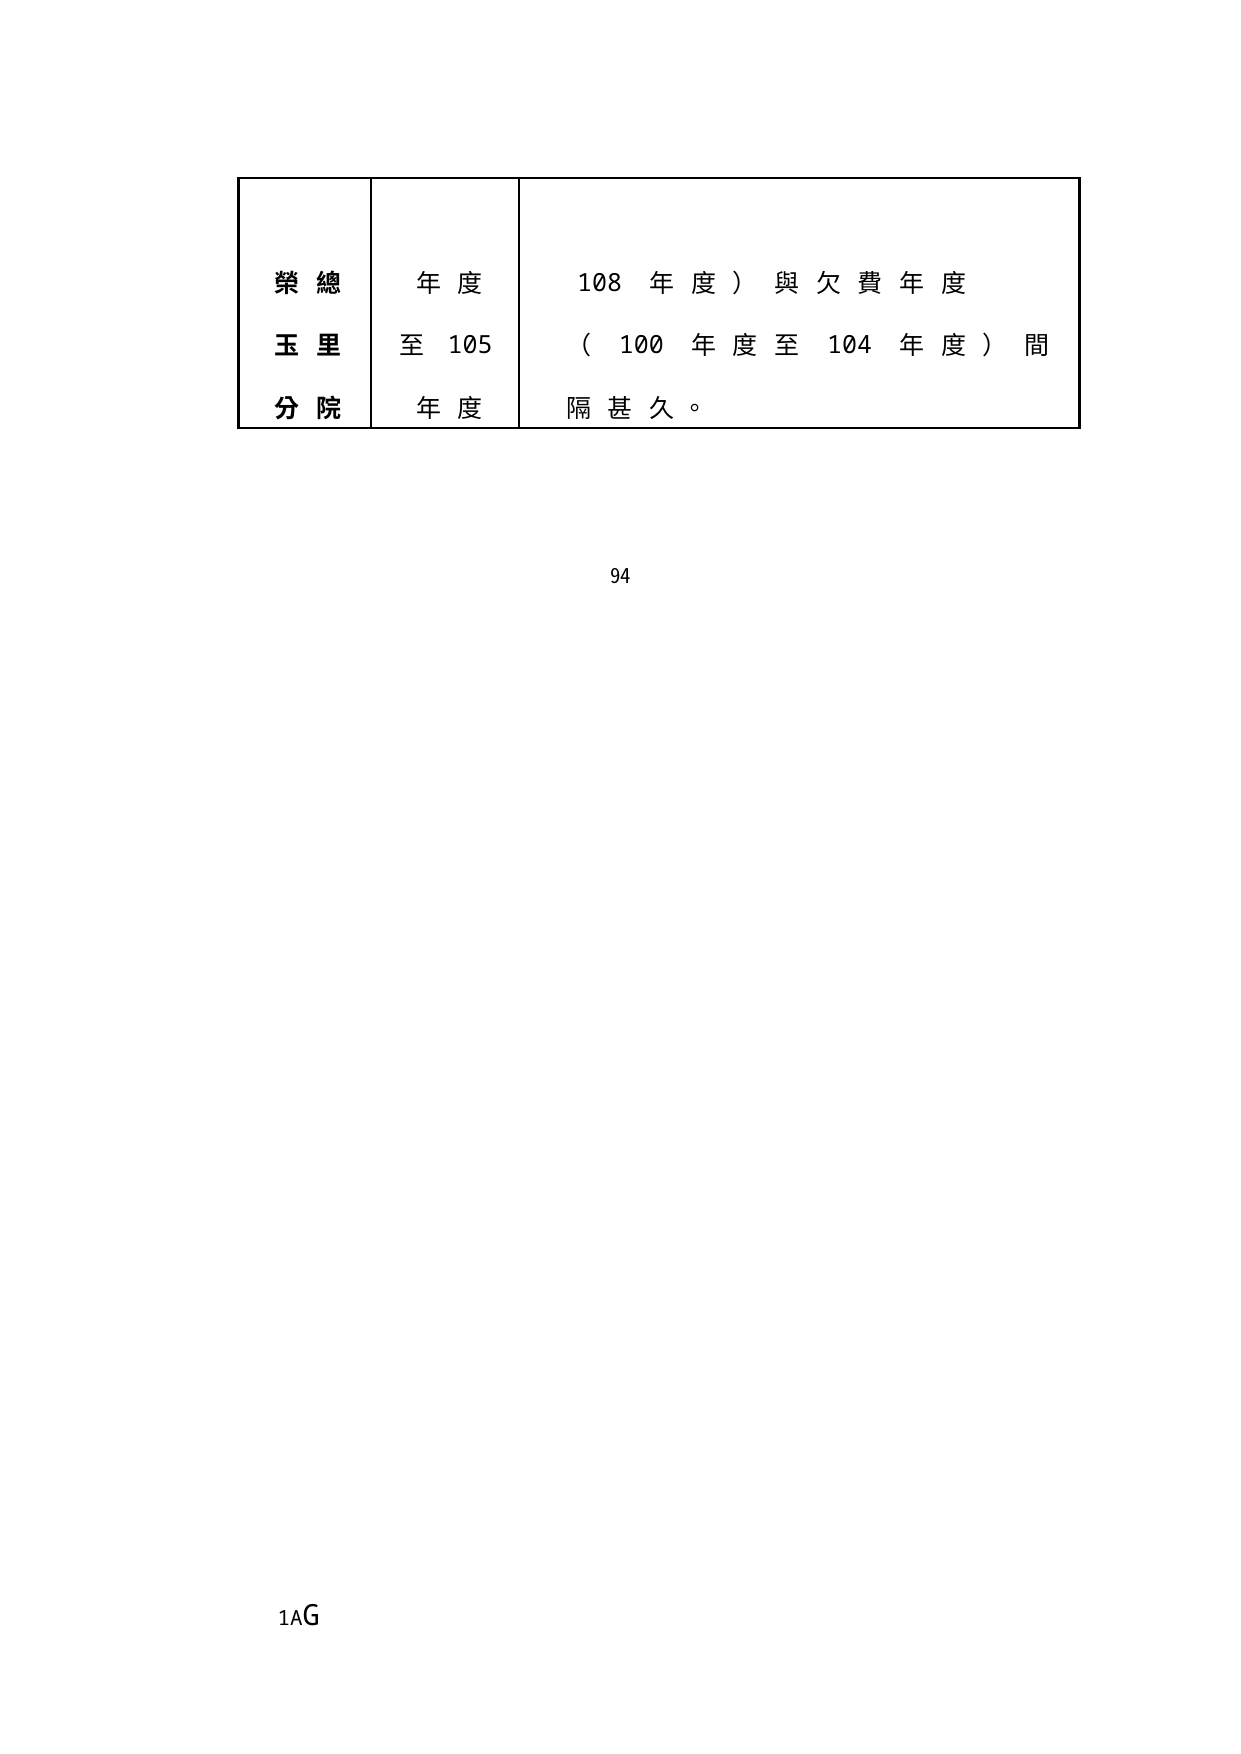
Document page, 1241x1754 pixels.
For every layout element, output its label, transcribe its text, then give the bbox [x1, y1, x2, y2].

table_cell 榮總玉里分院 [240, 179, 370, 427]
table_cell 108年度）與欠費年度 （100年度至104年度）間隔甚久。 [520, 179, 1078, 427]
table_cell 年度至105年度 [372, 179, 518, 427]
